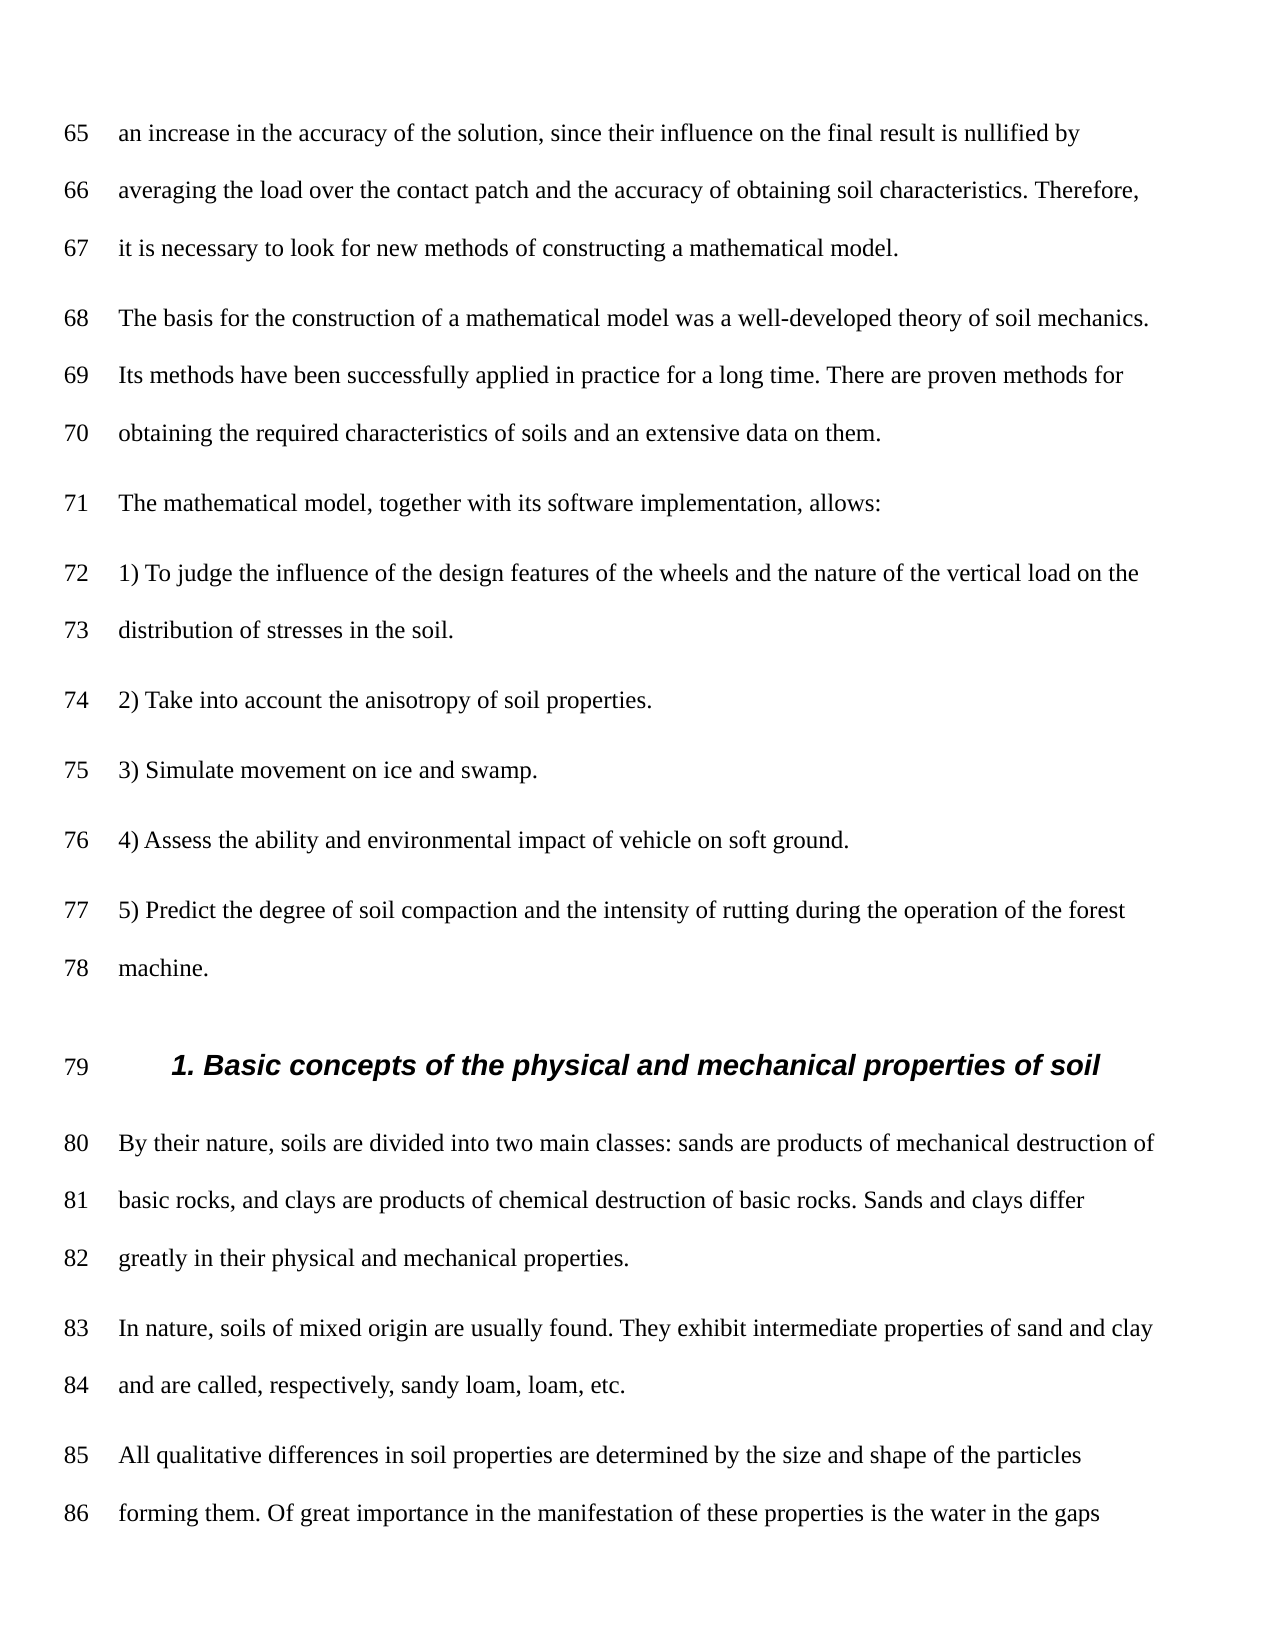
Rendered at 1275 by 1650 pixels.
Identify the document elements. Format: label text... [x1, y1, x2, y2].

subtitle 1. Basic concepts of the physical and mechanical properties of soil [118, 1048, 1157, 1082]
text 1) To judge the influence of the design features of the wheels and the nature of the vertical load on the distribution of stresses in the soil. [118, 558, 1157, 644]
text 3) Simulate movement on ice and swamp. [118, 756, 1157, 784]
text 5) Predict the degree of soil compaction and the intensity of rutting during the operation of the forest machine. [118, 896, 1157, 982]
text The mathematical model, together with its software implementation, allows: [118, 488, 1157, 517]
text an increase in the accuracy of the solution, since their influence on the final result is nullified by averaging the load over the contact patch and the accuracy of obtaining soil characteristics. Therefore, it is necessary to look for new methods of constructing a mathematical model. [118, 118, 1157, 262]
text 4) Assess the ability and environmental impact of vehicle on soft ground. [118, 826, 1157, 854]
text The basis for the construction of a mathematical model was a well-developed theory of soil mechanics. Its methods have been successfully applied in practice for a long time. There are proven methods for obtaining the required characteristics of soils and an extensive data on them. [118, 303, 1157, 447]
text All qualitative differences in soil properties are determined by the size and shape of the particles forming them. Of great importance in the manifestation of these properties is the water in the gaps [118, 1440, 1157, 1526]
text 2) Take into account the anisotropy of soil properties. [118, 686, 1157, 714]
text By their nature, soils are divided into two main classes: sands are products of mechanical destruction of basic rocks, and clays are products of chemical destruction of basic rocks. Sands and clays differ greatly in their physical and mechanical properties. [118, 1128, 1157, 1271]
text In nature, soils of mixed origin are usually found. They exhibit intermediate properties of sand and clay and are called, respectively, sandy loam, loam, etc. [118, 1313, 1157, 1399]
